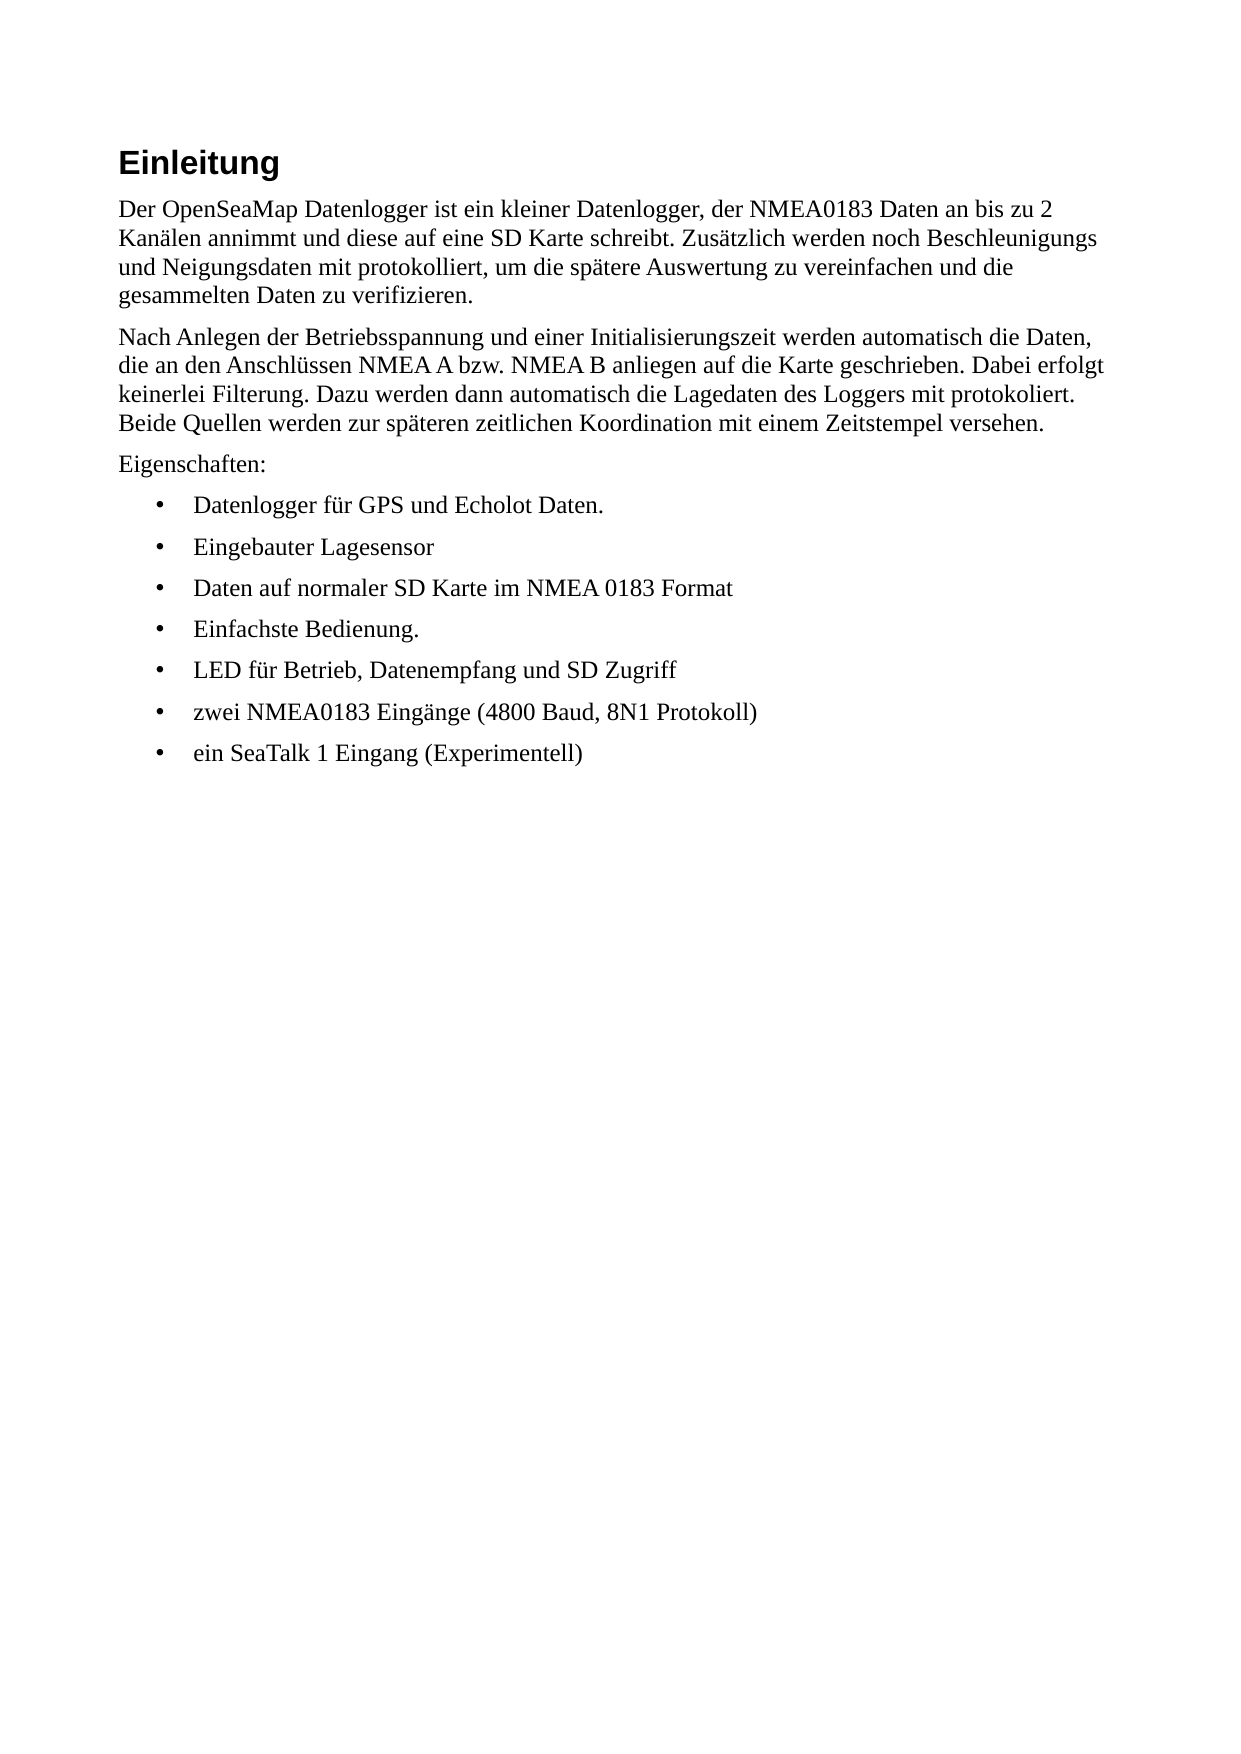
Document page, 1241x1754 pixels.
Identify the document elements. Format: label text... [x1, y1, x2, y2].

list zwei NMEA0183 Eingänge (4800 Baud, 8N1 Protokoll) [156, 697, 1122, 726]
text Der OpenSeaMap Datenlogger ist ein kleiner Datenlogger, der NMEA0183 Daten an bis zu 2 Kanälen annimmt und diese auf eine SD Karte schreibt. Zusätzlich werden noch Beschleunigungs und Neigungsdaten mit protokolliert, um die spätere Auswertung zu vereinfachen und die gesammelten Daten zu verifizieren. [118, 194, 1122, 309]
subtitle Einleitung [118, 143, 1122, 182]
list Einfachste Bedienung. [156, 614, 1122, 643]
list Eingebauter Lagesensor [156, 532, 1122, 561]
list Datenlogger für GPS und Echolot Daten. [156, 491, 1122, 519]
text Eigenschaften: [118, 449, 1122, 478]
list Daten auf normaler SD Karte im NMEA 0183 Format [156, 573, 1122, 602]
list LED für Betrieb, Datenempfang und SD Zugriff [156, 656, 1122, 684]
list ein SeaTalk 1 Eingang (Experimentell) [156, 738, 1122, 767]
text Nach Anlegen der Betriebsspannung und einer Initialisierungszeit werden automatisch die Daten, die an den Anschlüssen NMEA A bzw. NMEA B anliegen auf die Karte geschrieben. Dabei erfolgt keinerlei Filterung. Dazu werden dann automatisch die Lagedaten des Loggers mit protokoliert. Beide Quellen werden zur späteren zeitlichen Koordination mit einem Zeitstempel versehen. [118, 322, 1122, 437]
